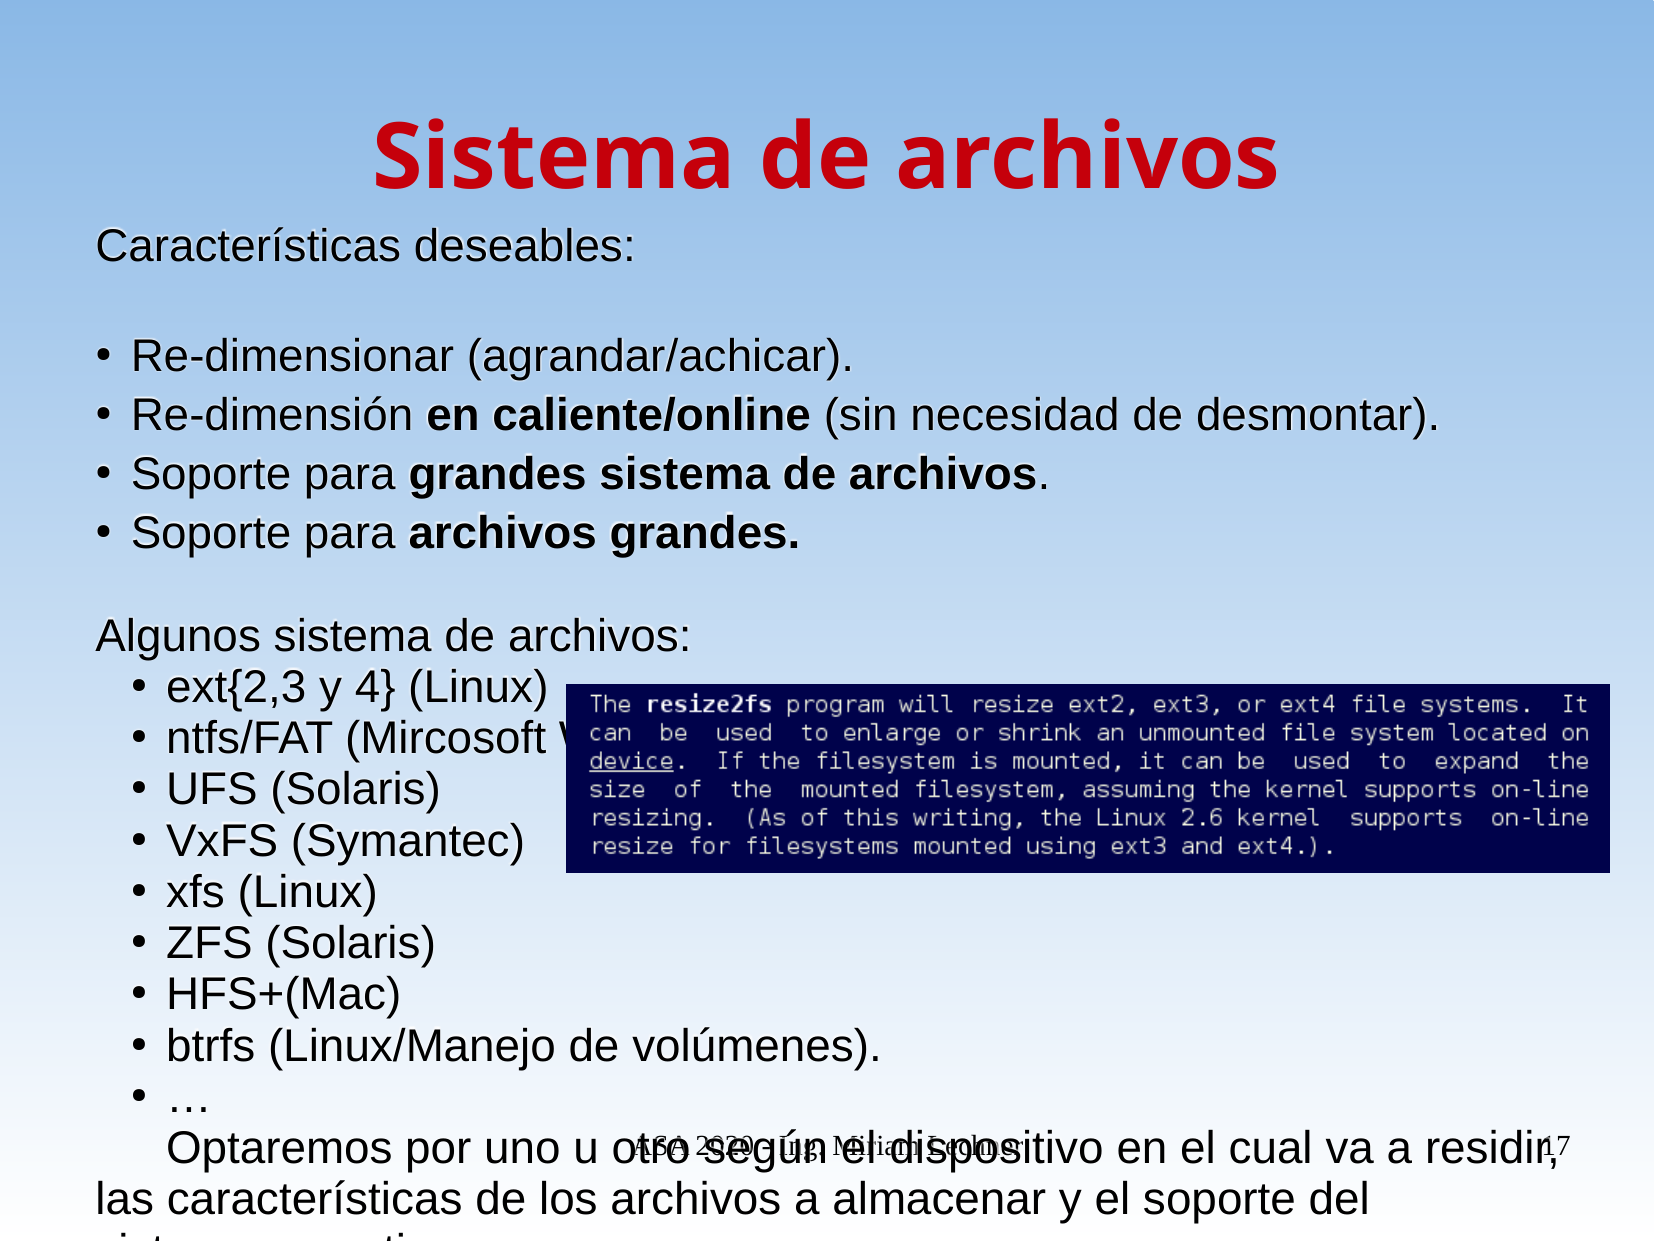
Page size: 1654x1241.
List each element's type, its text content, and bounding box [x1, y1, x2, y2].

title Sistema de archivos [82, 49, 1571, 212]
picture [566, 684, 1610, 873]
text_box Características deseables: Re-dimensionar (agrandar/achicar). Re-dimensión en caliente/online (sin necesidad de desmontar). Soporte para grandes sistema de archivos. Soporte para archivos grandes. Algunos sistema de archivos: ext{2,3 y 4} (Linux) ntfs/FAT (Mircosoft Win.) UFS (Solaris) VxFS (Symantec) xfs (Linux) ZFS (Solaris) HFS+(Mac) btrfs (Linux/Manejo de volúmenes). … Optaremos por uno u otro según el dispositivo en el cual va a residir, las características de los archivos a almacenar y el soporte del sistema operativo. [80, 212, 1628, 1241]
